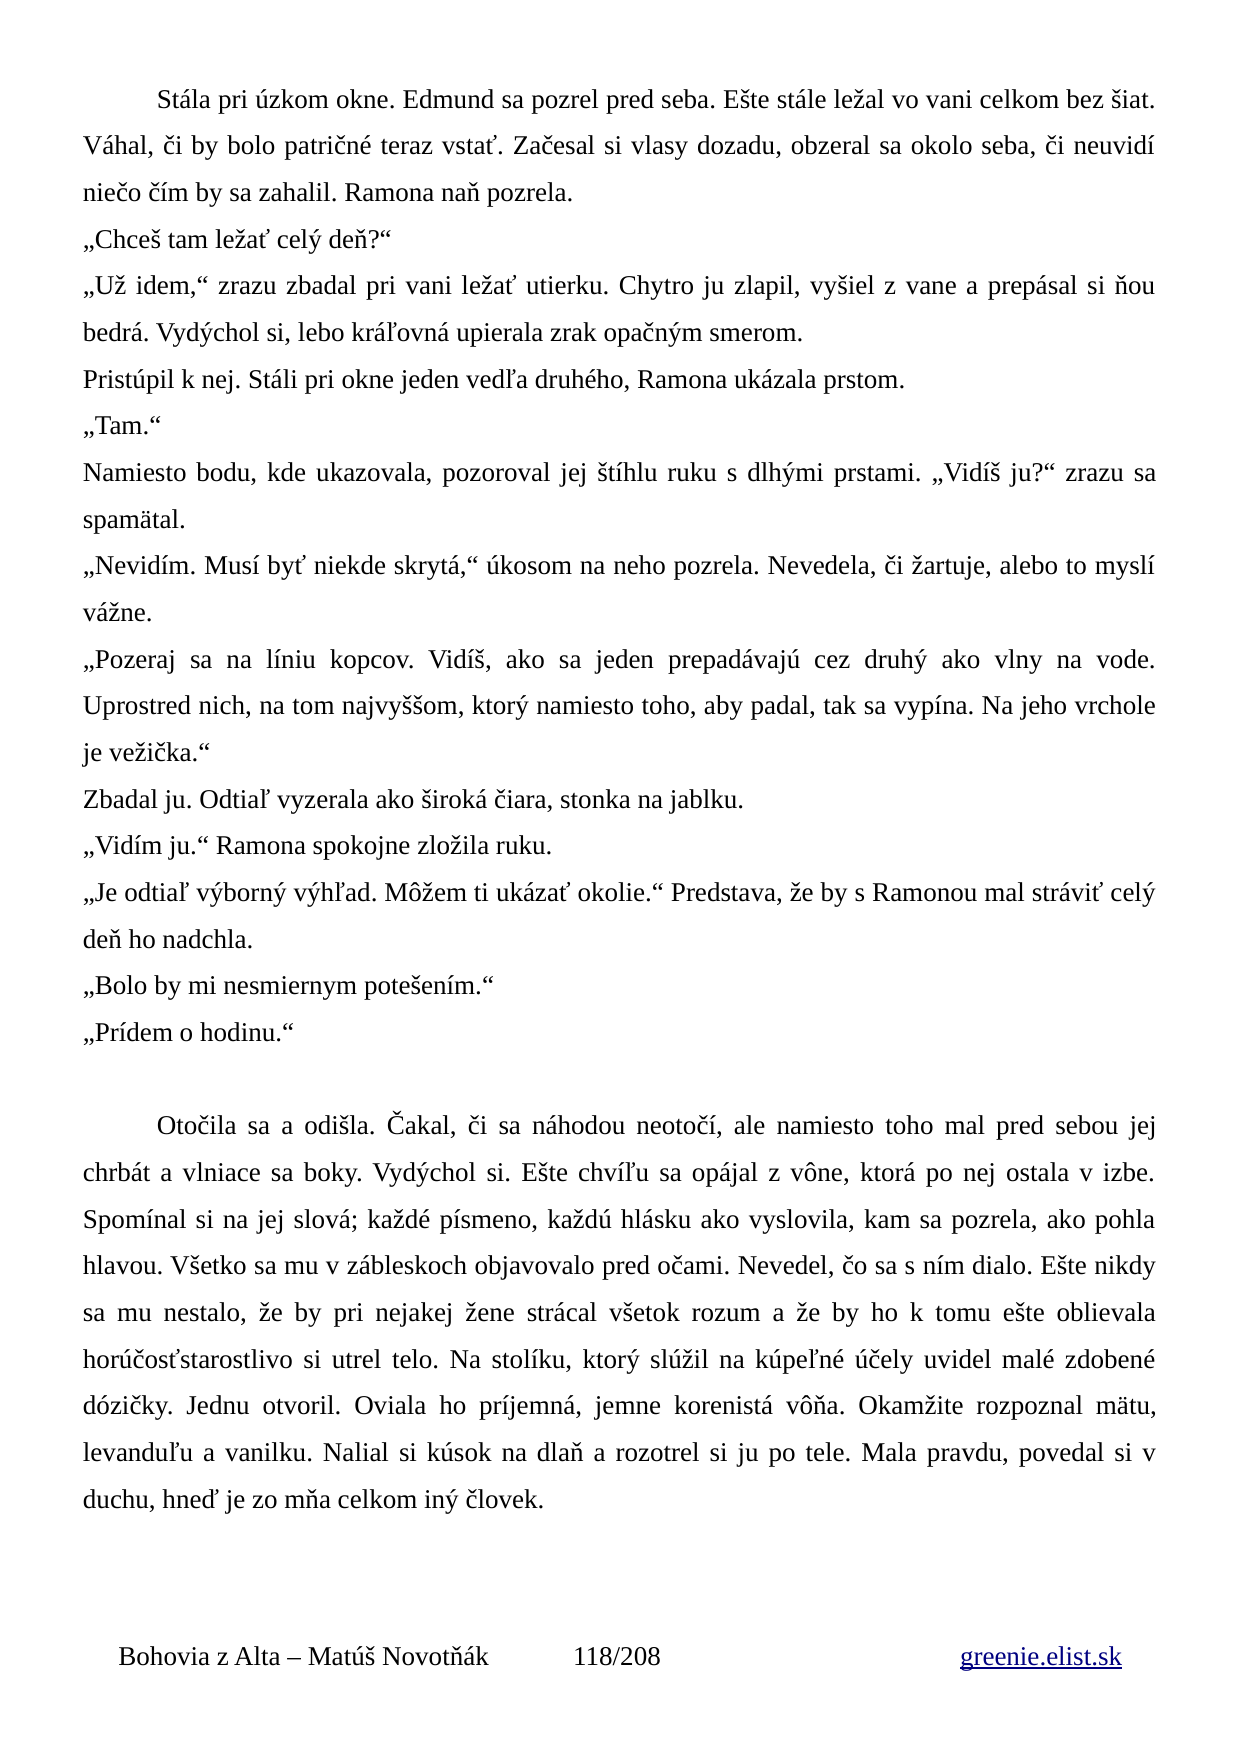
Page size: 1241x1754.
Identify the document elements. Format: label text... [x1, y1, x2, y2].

text „Prídem o hodinu.“ [83, 1016, 1157, 1047]
text Otočila sa a odišla. Čakal, či sa náhodou neotočí, ale namiesto toho mal pred sebou jej chrbát a vlniace sa boky. Vydýchol si. Ešte chvíľu sa opájal z vône, ktorá po nej ostala v izbe. Spomínal si na jej slová; každé písmeno, každú hlásku ako vyslovila, kam sa pozrela, ako pohla hlavou. Všetko sa mu v zábleskoch objavovalo pred očami. Nevedel, čo sa s ním dialo. Ešte nikdy sa mu nestalo, že by pri nejakej žene strácal všetok rozum a že by ho k tomu ešte oblievala horúčosťstarostlivo si utrel telo. Na stolíku, ktorý slúžil na kúpeľné účely uvidel malé zdobené dózičky. Jednu otvoril. Oviala ho príjemná, jemne korenistá vôňa. Okamžite rozpoznal mätu, levanduľu a vanilku. Nalial si kúsok na dlaň a rozotrel si ju po tele. Mala pravdu, povedal si v duchu, hneď je zo mňa celkom iný človek. [83, 1109, 1157, 1514]
text „Nevidím. Musí byť niekde skrytá,“ úkosom na neho pozrela. Nevedela, či žartuje, alebo to myslí vážne. [83, 549, 1157, 627]
text „Bolo by mi nesmiernym potešením.“ [83, 969, 1157, 1001]
text „Chceš tam ležať celý deň?“ [83, 223, 1157, 254]
text „Pozeraj sa na líniu kopcov. Vidíš, ako sa jeden prepadávajú cez druhý ako vlny na vode. Uprostred nich, na tom najvyššom, ktorý namiesto toho, aby padal, tak sa vypína. Na jeho vrchole je vežička.“ [83, 643, 1157, 767]
text Stála pri úzkom okne. Edmund sa pozrel pred seba. Ešte stále ležal vo vani celkom bez šiat. Váhal, či by bolo patričné teraz vstať. Začesal si vlasy dozadu, obzeral sa okolo seba, či neuvidí niečo čím by sa zahalil. Ramona naň pozrela. [83, 83, 1157, 207]
text „Je odtiaľ výborný výhľad. Môžem ti ukázať okolie.“ Predstava, že by s Ramonou mal stráviť celý deň ho nadchla. [83, 876, 1157, 954]
text Namiesto bodu, kde ukazovala, pozoroval jej štíhlu ruku s dlhými prstami. „Vidíš ju?“ zrazu sa spamätal. [83, 456, 1157, 534]
text „Už idem,“ zrazu zbadal pri vani ležať utierku. Chytro ju zlapil, vyšiel z vane a prepásal si ňou bedrá. Vydýchol si, lebo kráľovná upierala zrak opačným smerom. [83, 269, 1157, 347]
text „Tam.“ [83, 409, 1157, 441]
text Zbadal ju. Odtiaľ vyzerala ako široká čiara, stonka na jablku. [83, 783, 1157, 814]
text „Vidím ju.“ Ramona spokojne zložila ruku. [83, 829, 1157, 861]
text Pristúpil k nej. Stáli pri okne jeden vedľa druhého, Ramona ukázala prstom. [83, 363, 1157, 394]
